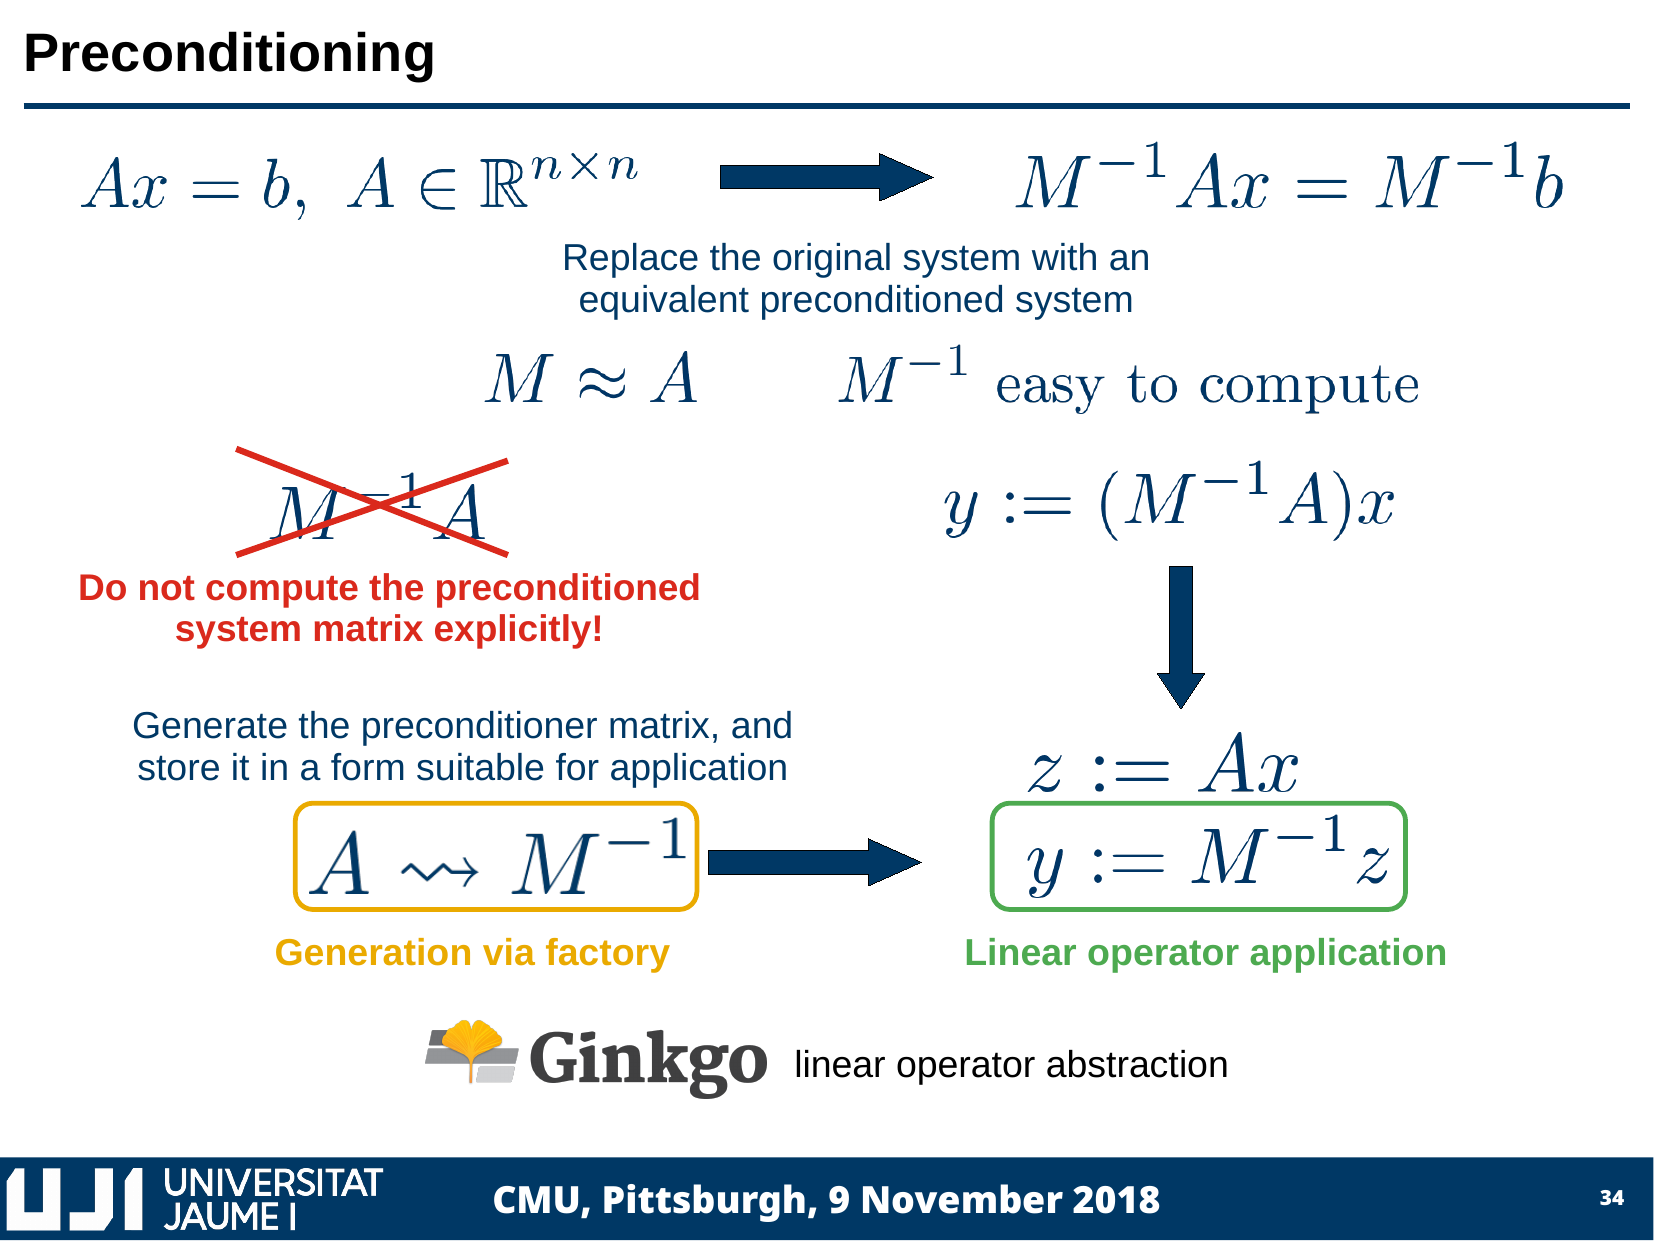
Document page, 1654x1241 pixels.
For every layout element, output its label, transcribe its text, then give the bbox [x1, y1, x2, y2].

picture [309, 817, 686, 894]
text_box [1157, 566, 1205, 709]
text_box Linear operator application [949, 923, 1464, 981]
picture [0, 1158, 390, 1241]
picture [391, 473, 485, 539]
text_box linear operator abstraction [779, 1035, 1244, 1093]
title Preconditioning [23, 0, 1630, 107]
picture [1027, 814, 1389, 898]
picture [944, 460, 1394, 541]
text_box Do not compute the preconditioned system matrix explicitly! [0, 566, 733, 650]
picture [1027, 732, 1298, 792]
text_box [720, 153, 934, 201]
text_box Generate the preconditioner matrix, and store it in a form suitable for application [117, 696, 838, 796]
picture [484, 351, 697, 402]
list Replace the original system with an equivalent preconditioned system [437, 236, 1205, 343]
picture [269, 472, 368, 539]
text_box Generation via factory [259, 923, 686, 981]
picture [81, 153, 638, 220]
picture [1015, 141, 1563, 208]
picture [307, 472, 462, 501]
text_box [708, 838, 922, 886]
picture [295, 509, 455, 539]
picture [425, 1019, 767, 1099]
picture [838, 344, 1418, 414]
